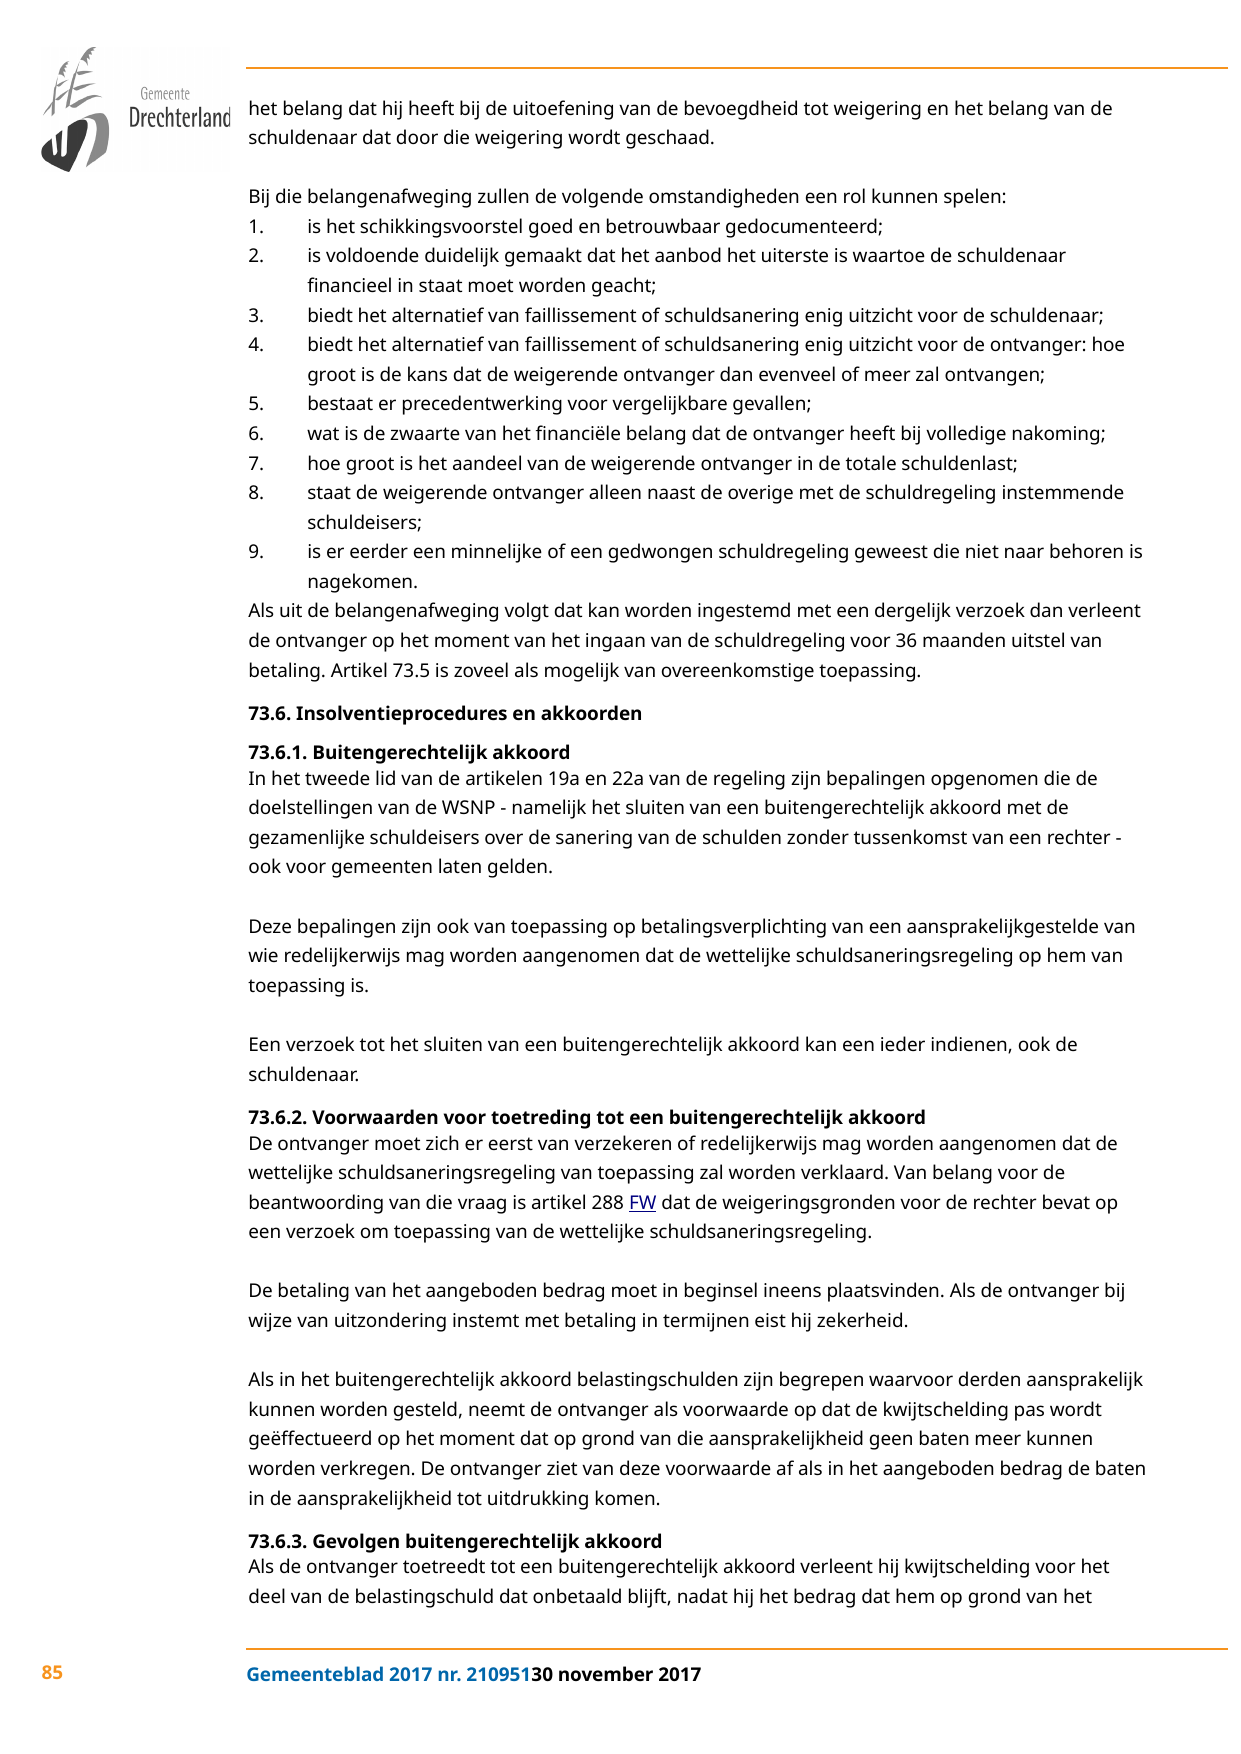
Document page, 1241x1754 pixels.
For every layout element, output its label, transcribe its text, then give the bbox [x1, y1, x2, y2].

list biedt het alternatief van faillissement of schuldsanering enig uitzicht voor de schuldenaar; [248, 302, 1152, 328]
text 73.6.1. Buitengerechtelijk akkoord [248, 739, 1152, 765]
list is voldoende duidelijk gemaakt dat het aanbod het uiterste is waartoe de schuldenaar financieel in staat moet worden geacht; [248, 243, 1152, 298]
list staat de weigerende ontvanger alleen naast de overige met de schuldregeling instemmende schuldeisers; [248, 479, 1152, 535]
picture [41, 47, 231, 172]
text 73.6.2. Voorwaarden voor toetreding tot een buitengerechtelijk akkoord [248, 1104, 1152, 1130]
list is er eerder een minnelijke of een gedwongen schuldregeling geweest die niet naar behoren is nagekomen. [248, 538, 1152, 594]
text Bij die belangenafweging zullen de volgende omstandigheden een rol kunnen spelen: [248, 183, 1152, 209]
text 73.6. Insolventieprocedures en akkoorden [248, 700, 1152, 726]
text Een verzoek tot het sluiten van een buitengerechtelijk akkoord kan een ieder indienen, ook de schuldenaar. [248, 1031, 1152, 1087]
list is het schikkingsvoorstel goed en betrouwbaar gedocumenteerd; [248, 213, 1152, 239]
list biedt het alternatief van faillissement of schuldsanering enig uitzicht voor de ontvanger: hoe groot is de kans dat de weigerende ontvanger dan evenveel of meer zal ontvangen; [248, 331, 1152, 387]
list wat is de zwaarte van het financiële belang dat de ontvanger heeft bij volledige nakoming; [248, 420, 1152, 446]
text het belang dat hij heeft bij de uitoefening van de bevoegdheid tot weigering en het belang van de schuldenaar dat door die weigering wordt geschaad. [248, 95, 1152, 150]
text 73.6.3. Gevolgen buitengerechtelijk akkoord [248, 1528, 1152, 1553]
text In het tweede lid van de artikelen 19a en 22a van de regeling zijn bepalingen opgenomen die de doelstellingen van de WSNP - namelijk het sluiten van een buitengerechtelijk akkoord met de gezamenlijke schuldeisers over de sanering van de schulden zonder tussenkomst van een rechter - ook voor gemeenten laten gelden. [248, 765, 1152, 879]
list bestaat er precedentwerking voor vergelijkbare gevallen; [248, 391, 1152, 416]
text De betaling van het aangeboden bedrag moet in beginsel ineens plaatsvinden. Als de ontvanger bij wijze van uitzondering instemt met betaling in termijnen eist hij zekerheid. [248, 1278, 1152, 1333]
text Als in het buitengerechtelijk akkoord belastingschulden zijn begrepen waarvoor derden aansprakelijk kunnen worden gesteld, neemt de ontvanger als voorwaarde op dat de kwijtschelding pas wordt geëffectueerd op het moment dat op grond van die aansprakelijkheid geen baten meer kunnen worden verkregen. De ontvanger ziet van deze voorwaarde af als in het aangeboden bedrag de baten in de aansprakelijkheid tot uitdrukking komen. [248, 1366, 1152, 1510]
text Als de ontvanger toetreedt tot een buitengerechtelijk akkoord verleent hij kwijtschelding voor het deel van de belastingschuld dat onbetaald blijft, nadat hij het bedrag dat hem op grond van het [248, 1553, 1152, 1609]
text De ontvanger moet zich er eerst van verzekeren of redelijkerwijs mag worden aangenomen dat de wettelijke schuldsaneringsregeling van toepassing zal worden verklaard. Van belang voor de beantwoording van die vraag is artikel 288 FW dat de weigeringsgronden voor de rechter bevat op een verzoek om toepassing van de wettelijke schuldsaneringsregeling. [248, 1130, 1152, 1244]
text Als uit de belangenafweging volgt dat kan worden ingestemd met een dergelijk verzoek dan verleent de ontvanger op het moment van het ingaan van de schuldregeling voor 36 maanden uitstel van betaling. Artikel 73.5 is zoveel als mogelijk van overeenkomstige toepassing. [248, 598, 1152, 683]
list hoe groot is het aandeel van de weigerende ontvanger in de totale schuldenlast; [248, 450, 1152, 476]
text Deze bepalingen zijn ook van toepassing op betalingsverplichting van een aansprakelijkgestelde van wie redelijkerwijs mag worden aangenomen dat de wettelijke schuldsaneringsregeling op hem van toepassing is. [248, 913, 1152, 998]
